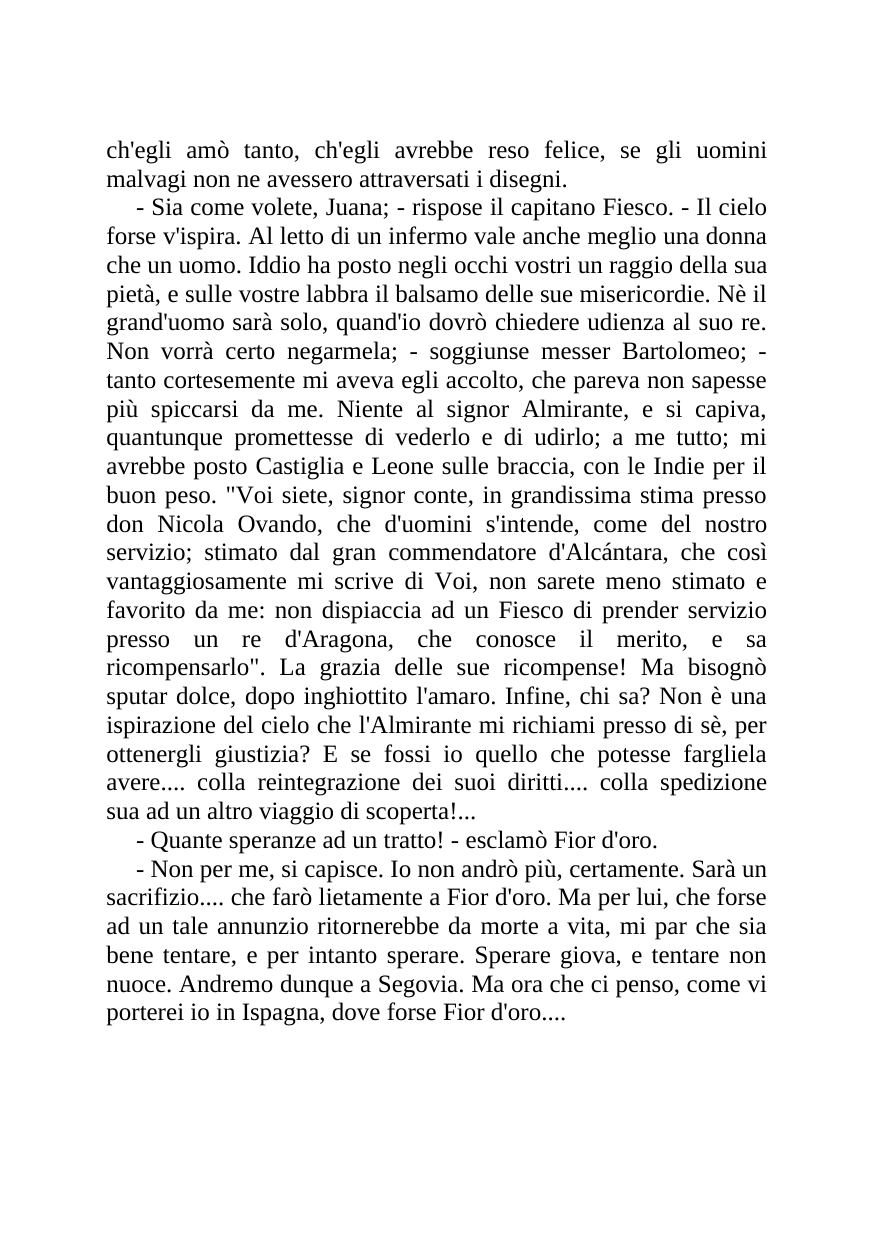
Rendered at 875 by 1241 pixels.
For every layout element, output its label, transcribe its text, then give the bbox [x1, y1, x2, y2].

text ch'egli amò tanto, ch'egli avrebbe reso felice, se gli uomini malvagi non ne avessero attraversati i disegni. [106, 135, 768, 192]
text - Non per me, si capisce. Io non andrò più, certamente. Sarà un sacrifizio.... che farò lietamente a Fior d'oro. Ma per lui, che forse ad un tale annunzio ritornerebbe da morte a vita, mi par che sia bene tentare, e per intanto sperare. Sperare giova, e tentare non nuoce. Andremo dunque a Segovia. Ma ora che ci penso, come vi porterei io in Ispagna, dove forse Fior d'oro.... [106, 854, 768, 1026]
text - Sia come volete, Juana; - rispose il capitano Fiesco. - Il cielo forse v'ispira. Al letto di un infermo vale anche meglio una donna che un uomo. Iddio ha posto negli occhi vostri un raggio della sua pietà, e sulle vostre labbra il balsamo delle sue misericordie. Nè il grand'uomo sarà solo, quand'io dovrò chiedere udienza al suo re. Non vorrà certo negarmela; - soggiunse messer Bartolomeo; - tanto cortesemente mi aveva egli accolto, che pareva non sapesse più spiccarsi da me. Niente al signor Almirante, e si capiva, quantunque promettesse di vederlo e di udirlo; a me tutto; mi avrebbe posto Castiglia e Leone sulle braccia, con le Indie per il buon peso. "Voi siete, signor conte, in grandissima stima presso don Nicola Ovando, che d'uomini s'intende, come del nostro servizio; stimato dal gran commendatore d'Alcántara, che così vantaggiosamente mi scrive di Voi, non sarete meno stimato e favorito da me: non dispiaccia ad un Fiesco di prender servizio presso un re d'Aragona, che conosce il merito, e sa ricompensarlo". La grazia delle sue ricompense! Ma bisognò sputar dolce, dopo inghiottito l'amaro. Infine, chi sa? Non è una ispirazione del cielo che l'Almirante mi richiami presso di sè, per ottenergli giustizia? E se fossi io quello che potesse fargliela avere.... colla reintegrazione dei suoi diritti.... colla spedizione sua ad un altro viaggio di scoperta!... [106, 192, 768, 825]
text - Quante speranze ad un tratto! - esclamò Fior d'oro. [106, 825, 768, 854]
